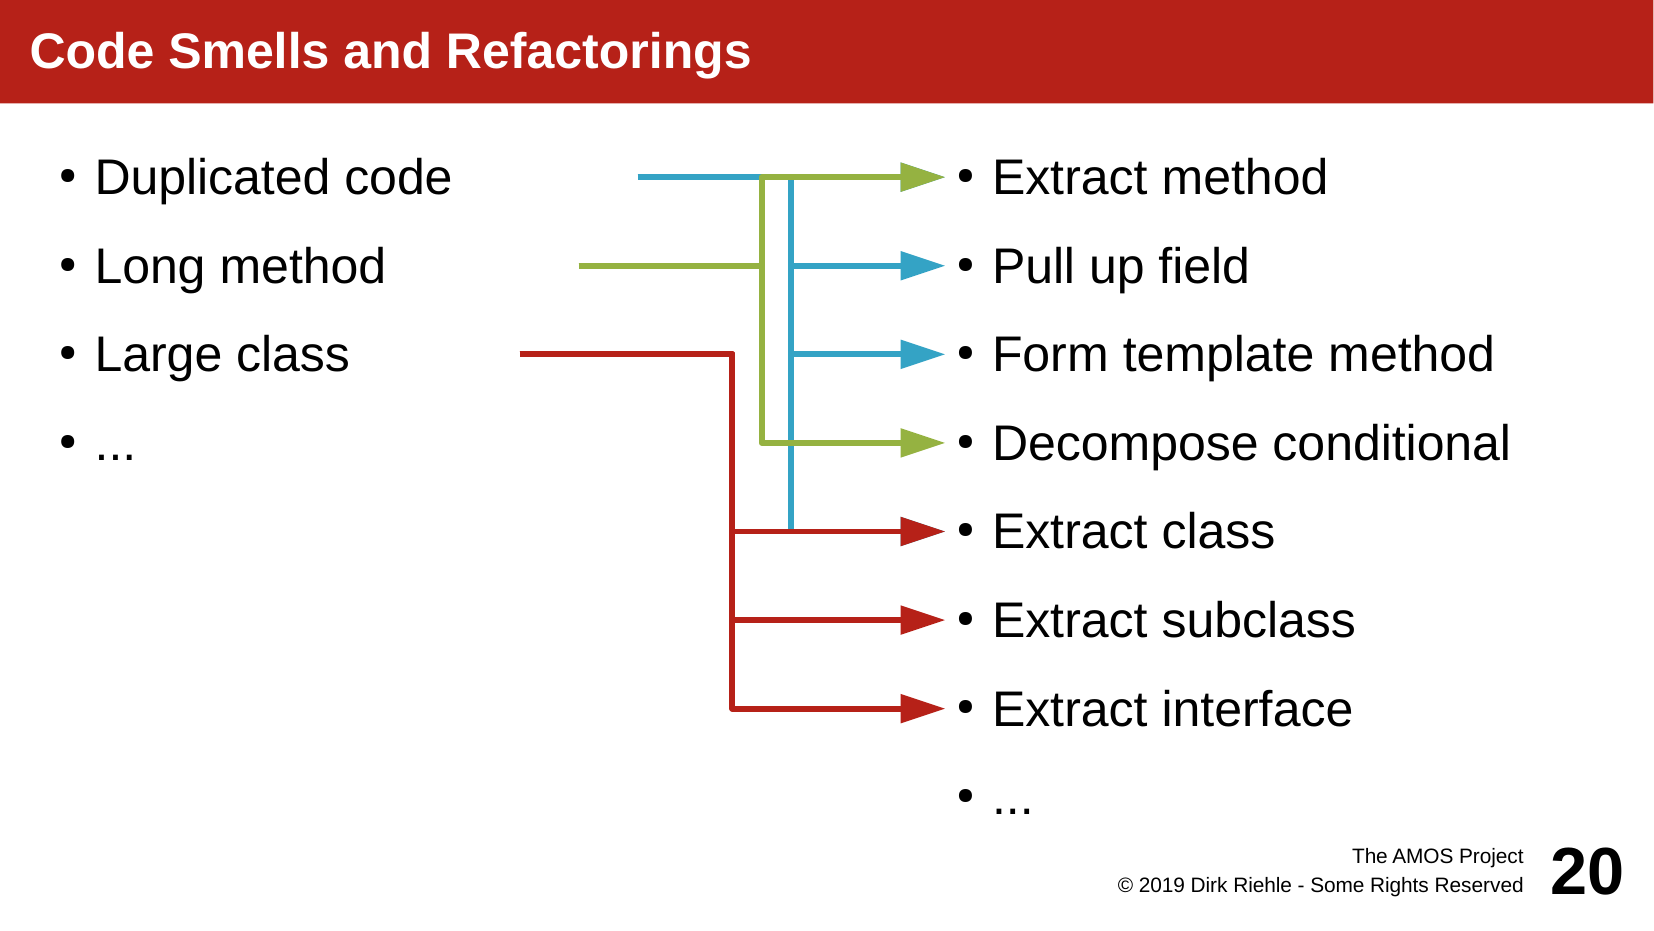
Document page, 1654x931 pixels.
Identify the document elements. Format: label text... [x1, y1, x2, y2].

text_box Extract subclass [944, 576, 1536, 665]
text_box Extract interface [944, 665, 1536, 753]
text_box Form template method [944, 311, 1536, 398]
text_box Extract class [944, 488, 1536, 576]
text_box Decompose conditional [944, 398, 1536, 488]
text_box Duplicated code [47, 132, 638, 222]
title Code Smells and Refactorings [0, 0, 1654, 104]
text_box Extract method [944, 132, 1536, 222]
text_box Large class [47, 310, 520, 399]
text_box ... [944, 753, 1536, 842]
text_box Long method [47, 222, 579, 311]
text_box Pull up field [944, 222, 1536, 311]
text_box ... [47, 398, 638, 488]
